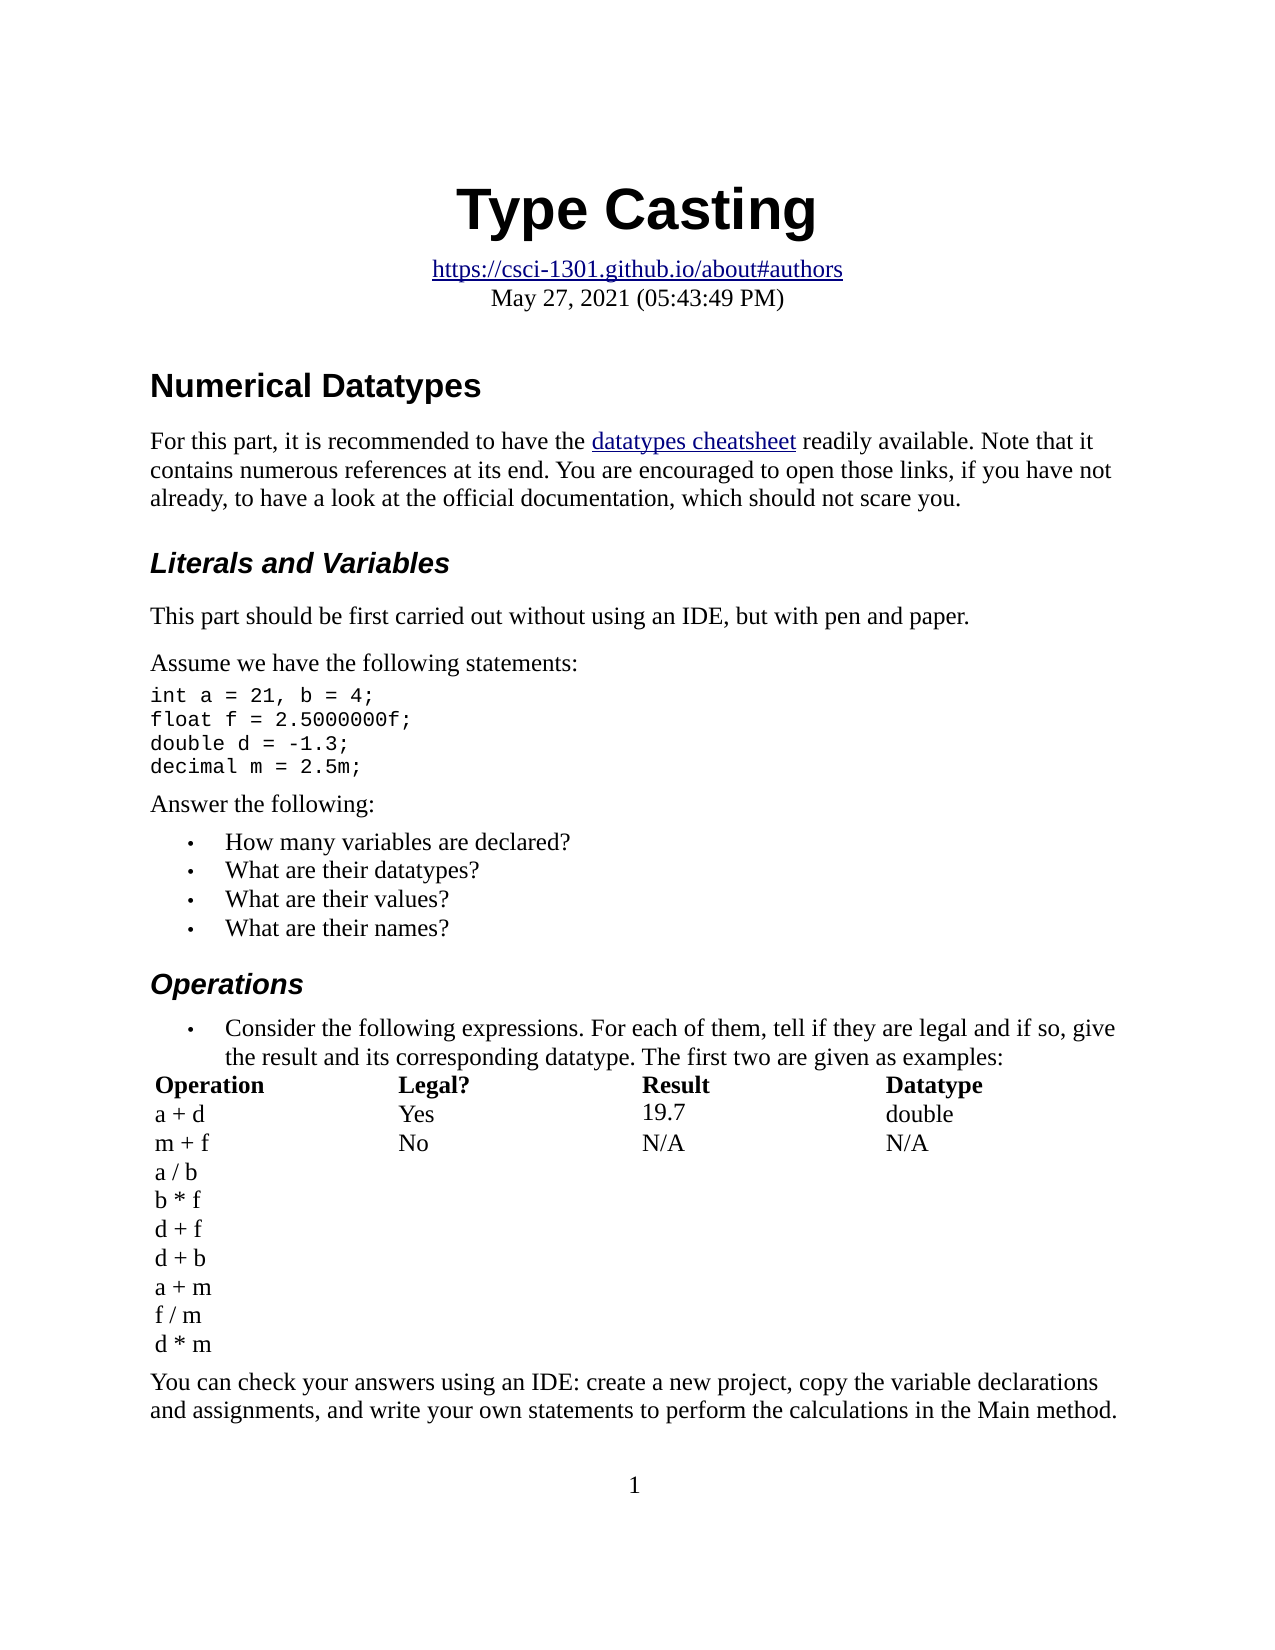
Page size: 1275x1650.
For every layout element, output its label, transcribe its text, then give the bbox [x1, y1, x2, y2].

table_cell N/A [881, 1128, 1125, 1157]
table_cell [638, 1185, 881, 1214]
text float f = 2.5000000f; [150, 709, 1125, 733]
table_cell d + b [150, 1243, 394, 1272]
text https://csci-1301.github.io/about#authors [150, 254, 1125, 283]
list What are their datatypes? [187, 856, 1125, 884]
table_cell [394, 1329, 637, 1358]
text Answer the following: [150, 789, 1125, 818]
table_cell a / b [150, 1157, 394, 1185]
table_header Legal? [394, 1070, 637, 1099]
table_cell [881, 1185, 1125, 1214]
table_cell f / m [150, 1300, 394, 1329]
table_cell No [394, 1128, 637, 1157]
table_cell [638, 1329, 881, 1358]
table_cell [638, 1300, 881, 1329]
table_cell [638, 1243, 881, 1272]
list Consider the following expressions. For each of them, tell if they are legal and if so, give the result and its corresponding datatype. The first two are given as examples: [187, 1013, 1125, 1070]
text You can check your answers using an IDE: create a new project, copy the variable declarations and assignments, and write your own statements to perform the calculations in the Main method. [150, 1367, 1125, 1424]
table_cell d * m [150, 1329, 394, 1358]
table_cell [638, 1272, 881, 1300]
table_cell a + d [150, 1099, 394, 1128]
table_cell N/A [638, 1128, 881, 1157]
table_cell [638, 1214, 881, 1243]
table_cell m + f [150, 1128, 394, 1157]
text For this part, it is recommended to have the datatypes cheatsheet readily available. Note that it contains numerous references at its end. You are encouraged to open those links, if you have not already, to have a look at the official documentation, which should not scare you. [150, 426, 1125, 512]
table_cell [881, 1300, 1125, 1329]
subtitle Literals and Variables [150, 546, 1125, 580]
table_cell [638, 1099, 881, 1128]
table_cell [394, 1272, 637, 1300]
title Type Casting [150, 175, 1125, 242]
list What are their names? [187, 913, 1125, 942]
subtitle Operations [150, 967, 1125, 1000]
subtitle Numerical Datatypes [150, 366, 1125, 404]
table_cell [394, 1157, 637, 1185]
table_header Result [638, 1070, 881, 1099]
table_cell [881, 1243, 1125, 1272]
table_cell [881, 1157, 1125, 1185]
text This part should be first carried out without using an IDE, but with pen and paper. [150, 601, 1125, 630]
table_cell Yes [394, 1099, 637, 1128]
table_header Datatype [881, 1070, 1125, 1099]
table_cell [881, 1272, 1125, 1300]
table_cell d + f [150, 1214, 394, 1243]
table_cell [881, 1329, 1125, 1358]
list How many variables are declared? [187, 827, 1125, 856]
text double d = -1.3; [150, 733, 1125, 756]
table_cell double [881, 1099, 1125, 1128]
text decimal m = 2.5m; [150, 756, 1125, 780]
text Assume we have the following statements: [150, 648, 1125, 677]
text int a = 21, b = 4; [150, 686, 1125, 709]
text May 27, 2021 (05:43:49 PM) [150, 283, 1125, 312]
table_cell [394, 1214, 637, 1243]
table_cell [394, 1243, 637, 1272]
table_cell [638, 1157, 881, 1185]
table_cell b * f [150, 1185, 394, 1214]
table_cell a + m [150, 1272, 394, 1300]
table_cell [881, 1214, 1125, 1243]
table_cell [394, 1300, 637, 1329]
table_header Operation [150, 1070, 394, 1099]
list What are their values? [187, 884, 1125, 913]
table_cell [394, 1185, 637, 1214]
